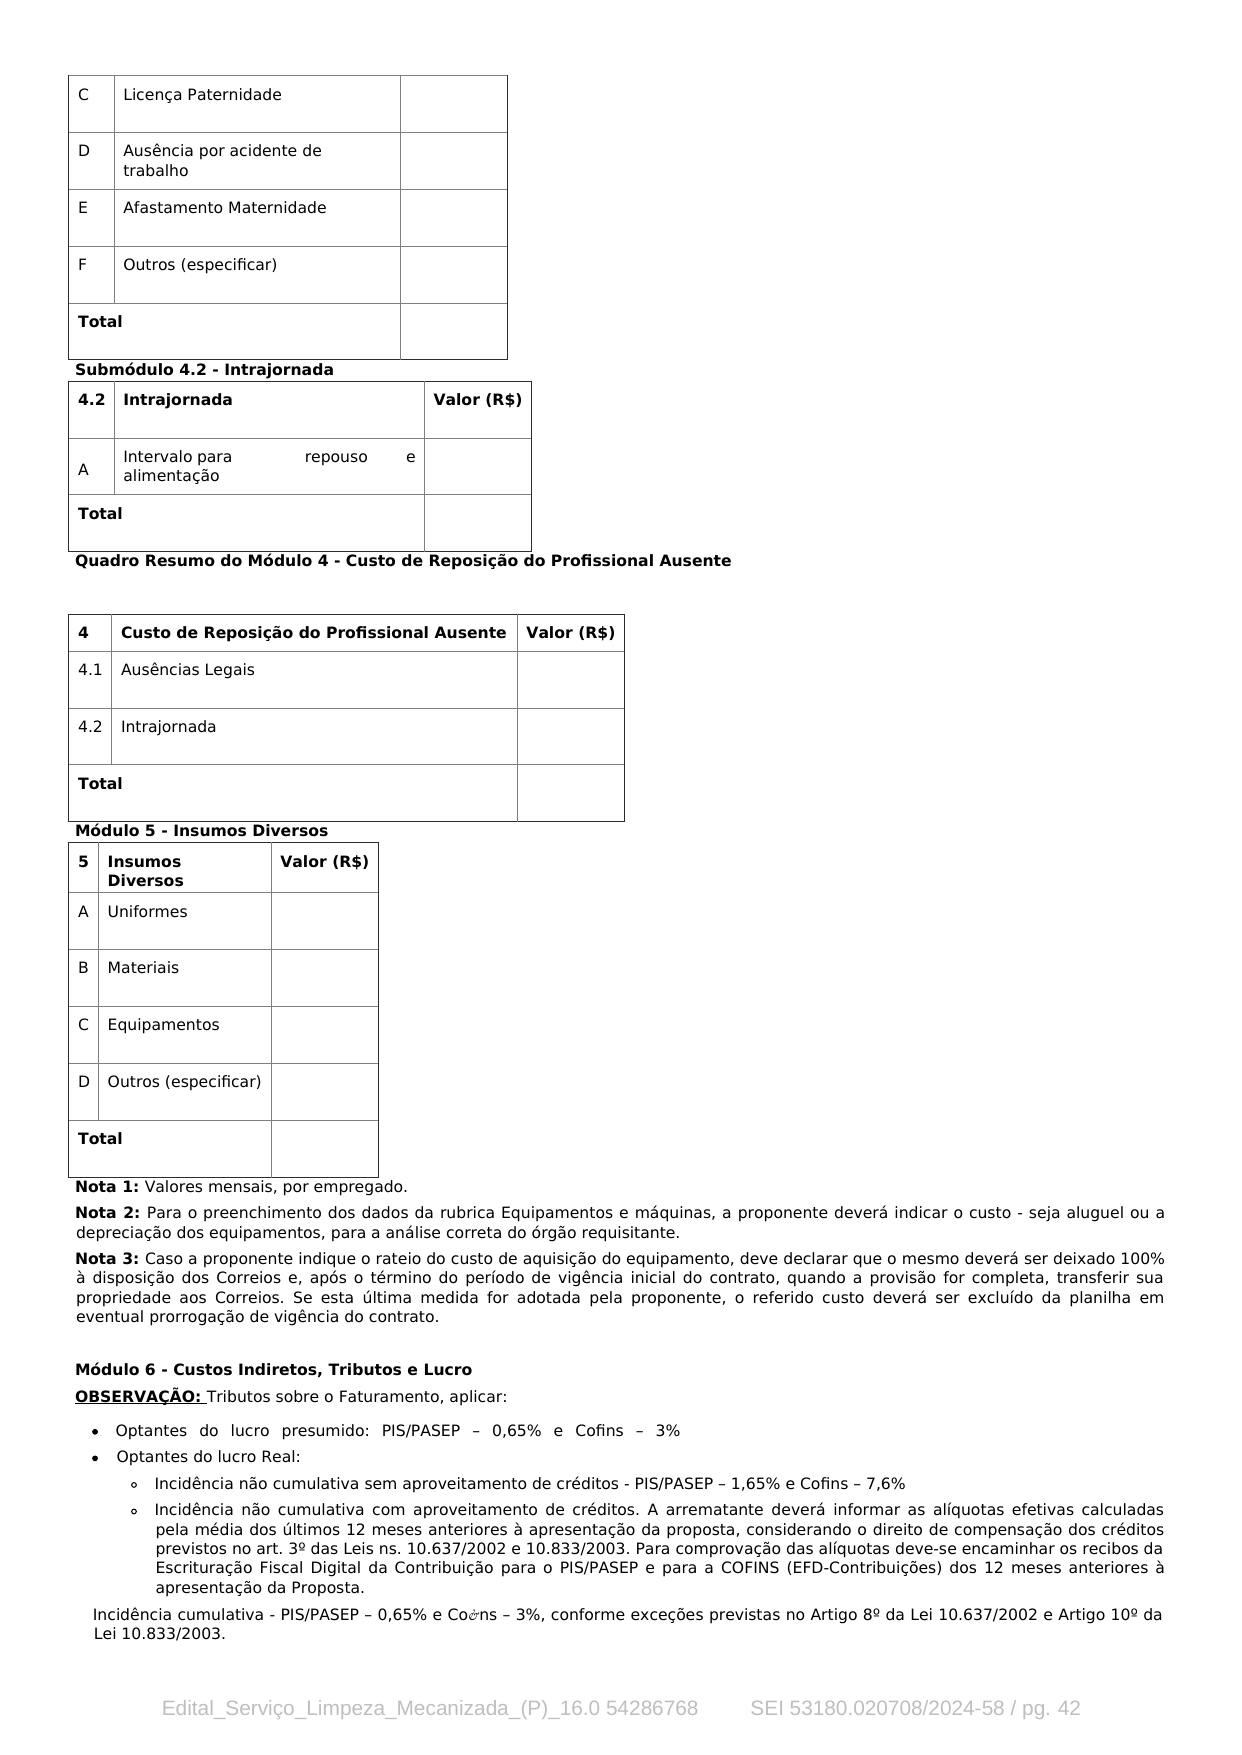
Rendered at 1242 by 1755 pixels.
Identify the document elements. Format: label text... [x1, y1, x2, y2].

table_cell Total [69, 495, 304, 551]
table_cell A [69, 893, 98, 949]
table_cell Materiais [99, 950, 271, 1006]
table_header Valor (R$) [272, 843, 378, 892]
table_cell [305, 495, 406, 551]
table_header [305, 382, 406, 437]
text Nota 3: Caso a proponente indique o rateio do custo de aquisição do equipamento, deve declarar que o mesmo deverá ser deixado 100% à disposição dos Correios e, após o término do período de vigência inicial do contrato, quando a provisão for completa, transferir sua propriedade aos Correios. Se esta última medida for adotada pela proponente, o referido custo deverá ser excluído da planilha em eventual prorrogação de vigência do contrato. [75, 1250, 1166, 1327]
table_header Valor (R$) [518, 615, 624, 651]
table_header Custo de Reposição do Profissional Ausente [112, 615, 517, 651]
table_cell Intervalo para alimentação [115, 439, 304, 494]
table_header Insumos Diversos [99, 843, 271, 892]
text Nota 1: Valores mensais, por empregado. [75, 1178, 1166, 1196]
table_cell Equipamentos [99, 1007, 271, 1063]
table_cell [401, 190, 507, 246]
table_cell C [69, 76, 114, 132]
table_cell [425, 495, 531, 551]
text Quadro Resumo do Módulo 4 - Custo de Reposição do Profissional Ausente [75, 552, 1167, 570]
table_cell [425, 439, 531, 494]
text Nota 2: Para o preenchimento dos dados da rubrica Equipamentos e máquinas, a proponente deverá indicar o custo - seja aluguel ou a depreciação dos equipamentos, para a análise correta do órgão requisitante. [75, 1204, 1166, 1242]
table_cell C [69, 1007, 98, 1063]
table_cell E [69, 190, 114, 246]
table_cell 4.2 [69, 709, 111, 764]
table_cell B [69, 950, 98, 1006]
text Incidência não cumulativa sem aproveitamento de créditos - PIS/PASEP – 1,65% e Cofins – 7,6% [154, 1475, 1166, 1493]
table_cell [272, 1064, 378, 1120]
table_header Intrajornada [115, 382, 304, 437]
table_cell [272, 893, 378, 949]
text Incidência cumulativa - PIS/PASEP – 0,65% e Cons – 3%, conforme exceções previstas no Artigo 8º da Lei 10.637/2002 e Artigo 10º da Lei 10.833/2003. [93, 1606, 1166, 1643]
table_cell [401, 247, 507, 302]
table_cell Uniformes [99, 893, 271, 949]
table_cell [272, 1007, 378, 1063]
table_cell [518, 709, 624, 764]
table_header [406, 382, 424, 437]
table_cell Intrajornada [112, 709, 517, 764]
table_cell D [69, 133, 114, 189]
text Optantes do lucro presumido: PIS/PASEP – 0,65% e Cofins – 3% Optantes do lucro Real: [115, 1422, 681, 1467]
text OBSERVAÇÃO: Tributos sobre o Faturamento, aplicar: [75, 1388, 1166, 1406]
text Incidência não cumulativa com aproveitamento de créditos. A arrematante deverá informar as alíquotas efetivas calculadas pela média dos últimos 12 meses anteriores à apresentação da proposta, considerando o direito de compensação dos créditos previstos no art. 3º das Leis ns. 10.637/2002 e 10.833/2003. Para comprovação das alíquotas deve-se encaminhar os recibos da Escrituração Fiscal Digital da Contribuição para o PIS/PASEP e para a COFINS (EFD-Contribuições) dos 12 meses anteriores à apresentação da Proposta. [154, 1501, 1166, 1597]
table_cell Ausências Legais [112, 652, 517, 707]
text Módulo 6 - Custos Indiretos, Tributos e Lucro [75, 1361, 1167, 1379]
table_cell [401, 133, 507, 189]
table_cell repouso [305, 439, 406, 494]
table_cell Afastamento Maternidade [115, 190, 400, 246]
table_cell [401, 304, 507, 359]
table_cell Total [69, 1121, 271, 1177]
table_cell Total [69, 304, 400, 359]
table_cell [518, 765, 624, 821]
text Submódulo 4.2 - Intrajornada [75, 360, 1167, 379]
table_cell Outros (especificar) [115, 247, 400, 302]
table_cell A [69, 439, 114, 494]
table_cell F [69, 247, 114, 302]
table_header 4 [69, 615, 111, 651]
table_cell [518, 652, 624, 707]
table_header 4.2 [69, 382, 114, 437]
table_cell D [69, 1064, 98, 1120]
table_cell [406, 495, 424, 551]
table_cell [401, 76, 507, 132]
table_cell Total [69, 765, 517, 821]
table_cell Ausência por acidente de trabalho [115, 133, 400, 189]
text Módulo 5 - Insumos Diversos [75, 822, 1167, 840]
table_cell [272, 950, 378, 1006]
table_cell Licença Paternidade [115, 76, 400, 132]
table_header Valor (R$) [425, 382, 531, 437]
table_cell [272, 1121, 378, 1177]
table_cell Outros (especificar) [99, 1064, 271, 1120]
table_cell 4.1 [69, 652, 111, 707]
table_header 5 [69, 843, 98, 892]
table_cell e [406, 439, 424, 494]
